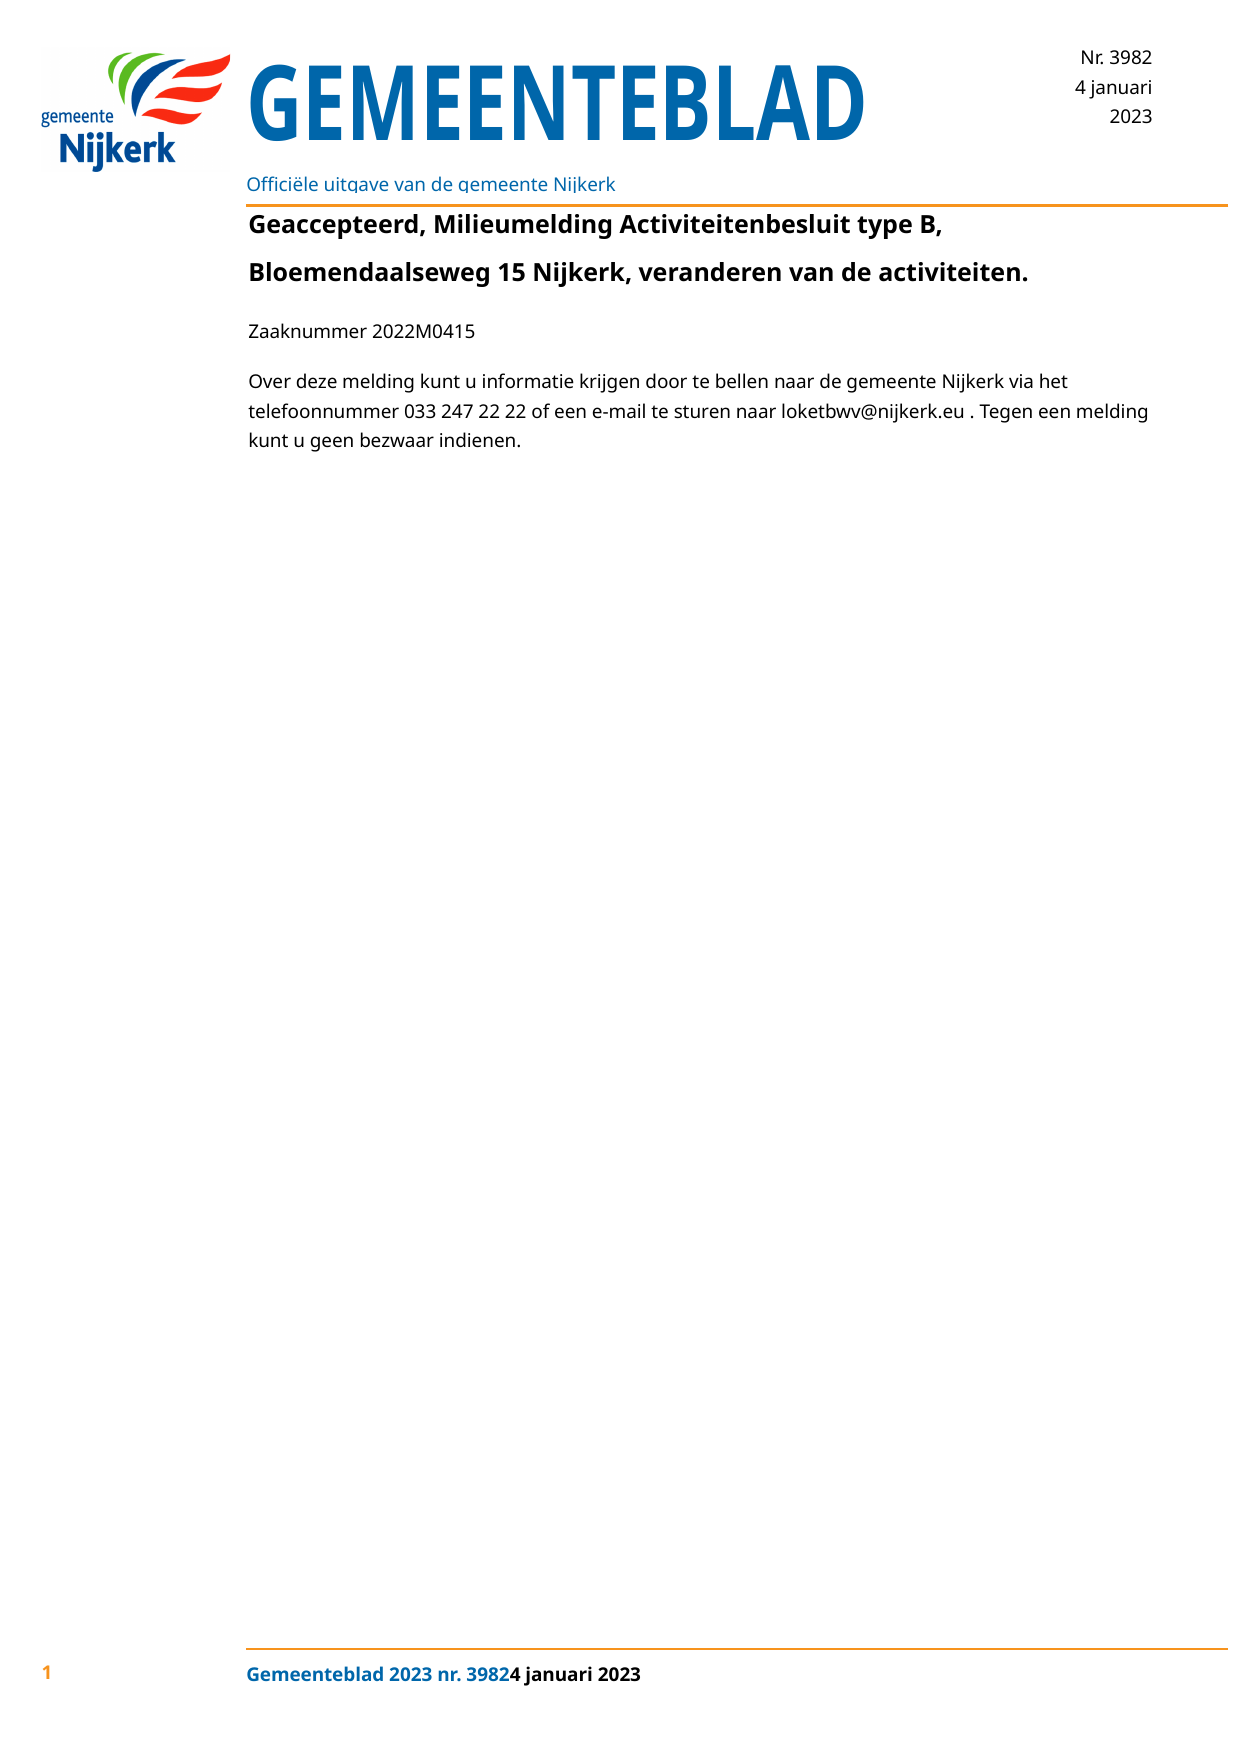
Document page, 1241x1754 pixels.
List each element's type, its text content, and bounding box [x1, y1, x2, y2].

text Over deze melding kunt u informatie krijgen door te bellen naar de gemeente Nijkerk via het telefoonnummer 033 247 22 22 of een e-mail te sturen naar loketbwv@nijkerk.eu . Tegen een melding kunt u geen bezwaar indienen. [248, 368, 1152, 453]
text Geaccepteerd, Milieumelding Activiteitenbesluit type B, Bloemendaalseweg 15 Nijkerk, veranderen van de activiteiten. [248, 207, 1152, 288]
text Zaaknummer 2022M0415 [248, 318, 1152, 344]
picture [41, 47, 231, 172]
